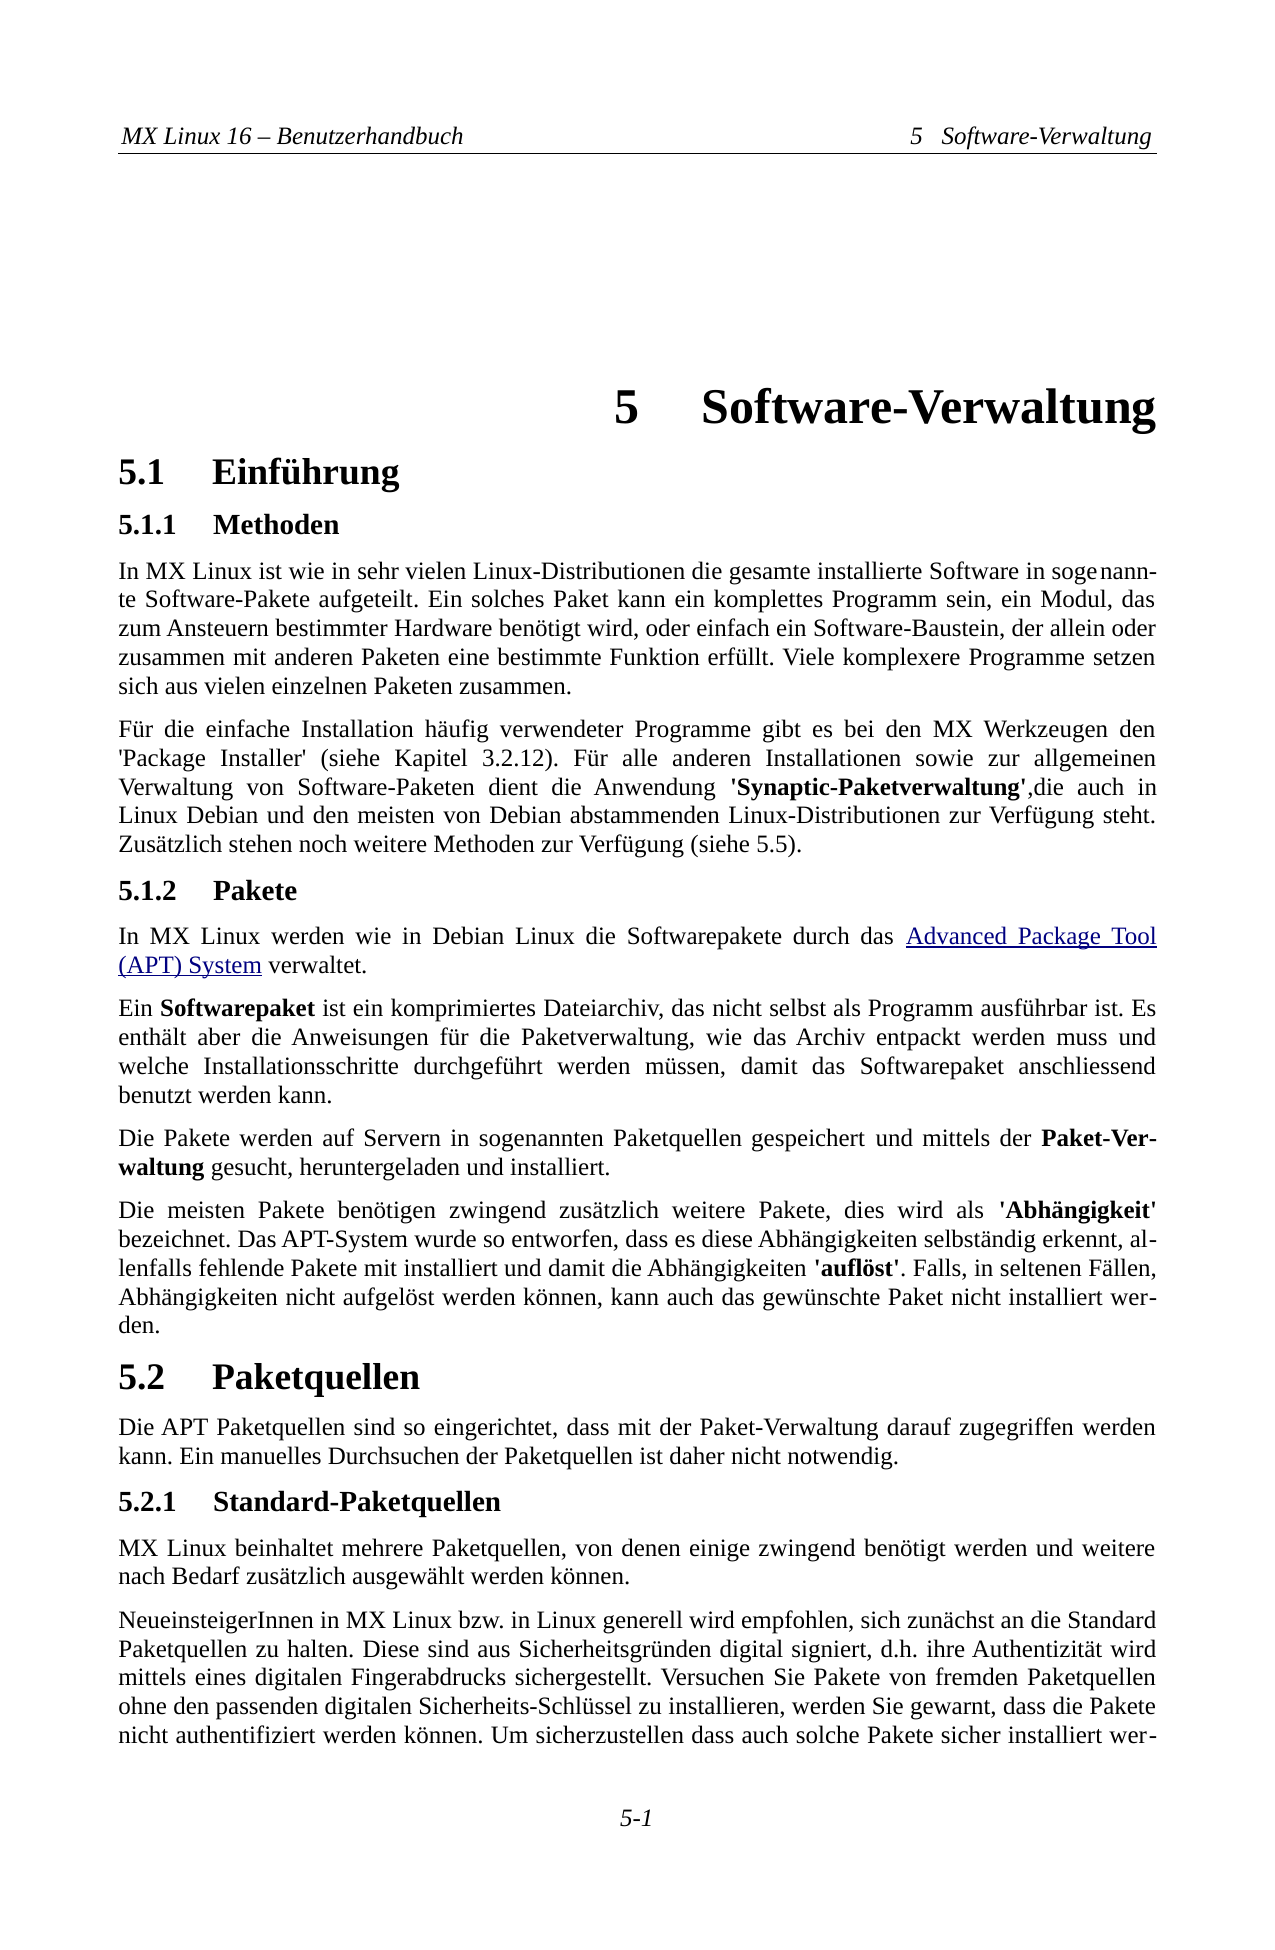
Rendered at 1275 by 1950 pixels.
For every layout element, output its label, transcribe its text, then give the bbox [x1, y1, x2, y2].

subtitle 5.2 Paketquellen [118, 1354, 1157, 1397]
text In MX Linux ist wie in sehr vielen Linux-Distributionen die gesamte installierte Software in soge­nann­te Software-Pakete aufgeteilt. Ein solches Paket kann ein komplettes Programm sein, ein Modul, das zum Ansteuern bestimmter Hardware benötigt wird, oder einfach ein Software-Baustein, der allein oder zusammen mit anderen Paketen eine bestimmte Funktion erfüllt. Viele komplexere Programme setzen sich aus vielen einzelnen Paketen zusammen. [118, 556, 1157, 699]
subtitle 5 Software-Verwaltung [118, 377, 1157, 435]
text Die meisten Pakete benötigen zwingend zusätzlich weitere Pakete, dies wird als 'Abhängigkeit' bezeichnet. Das APT-System wurde so entworfen, dass es diese Abhängigkeiten selbständig erkennt, al­len­falls fehlende Pakete mit installiert und damit die Abhängigkeiten 'auflöst'. Falls, in seltenen Fällen, Abhängigkeiten nicht aufgelöst werden können, kann auch das gewünschte Paket nicht installiert wer­den. [118, 1196, 1157, 1339]
subtitle 5.1.2 Pakete [118, 873, 1157, 906]
text NeueinsteigerInnen in MX Linux bzw. in Linux generell wird empfohlen, sich zunächst an die Standard Pa­ket­quellen zu halten. Diese sind aus Sicherheitsgründen digital signiert, d.h. ihre Authentizität wird mittels eines digitalen Fingerabdrucks sichergestellt. Versuchen Sie Pakete von fremden Paketquellen ohne den passenden digitalen Sicherheits-Schlüssel zu installieren, werden Sie gewarnt, dass die Pakete nicht authentifiziert werden können. Um sicherzustellen dass auch solche Pakete sicher installiert wer­ [118, 1605, 1157, 1749]
text Die APT Paketquellen sind so eingerichtet, dass mit der Paket-Verwaltung darauf zugegriffen werden kann. Ein manuelles Durchsuchen der Paketquellen ist daher nicht notwendig. [118, 1412, 1157, 1469]
text Für die einfache Installation häufig verwendeter Programme gibt es bei den MX Werkzeugen den 'Package Installer' (siehe Kapitel 3.2.12). Für alle anderen Installationen sowie zur allgemeinen Verwaltung von Software-Paketen dient die Anwendung 'Synaptic-Paketverwaltung',die auch in Linux Debian und den meisten von Debian abstammenden Linux-Distributionen zur Verfügung steht. Zu­sätzlich stehen noch weitere Methoden zur Verfügung (siehe 5.5). [118, 714, 1157, 858]
text Ein Softwarepaket ist ein komprimiertes Dateiarchiv, das nicht selbst als Programm ausführbar ist. Es en­thält aber die Anweisungen für die Paketverwaltung, wie das Archiv entpackt werden muss und welche Installationsschritte durchgeführt werden müssen, damit das Softwarepaket anschliessend benutzt werden kann. [118, 993, 1157, 1108]
subtitle 5.1 Einführung [118, 449, 1157, 493]
text In MX Linux werden wie in Debian Linux die Softwarepakete durch das Advanced Package Tool (APT) System verwaltet. [118, 921, 1157, 979]
subtitle 5.2.1 Standard-Paketquellen [118, 1484, 1157, 1518]
text Die Pakete werden auf Servern in sogenannten Paketquellen gespeichert und mittels der Paket-Ver­wal­tung gesucht, heruntergeladen und installiert. [118, 1123, 1157, 1181]
text MX Linux beinhaltet mehrere Paketquellen, von denen einige zwingend benötigt werden und weitere nach Bedarf zusätzlich ausgewählt werden können. [118, 1533, 1157, 1590]
subtitle 5.1.1 Methoden [118, 507, 1157, 541]
